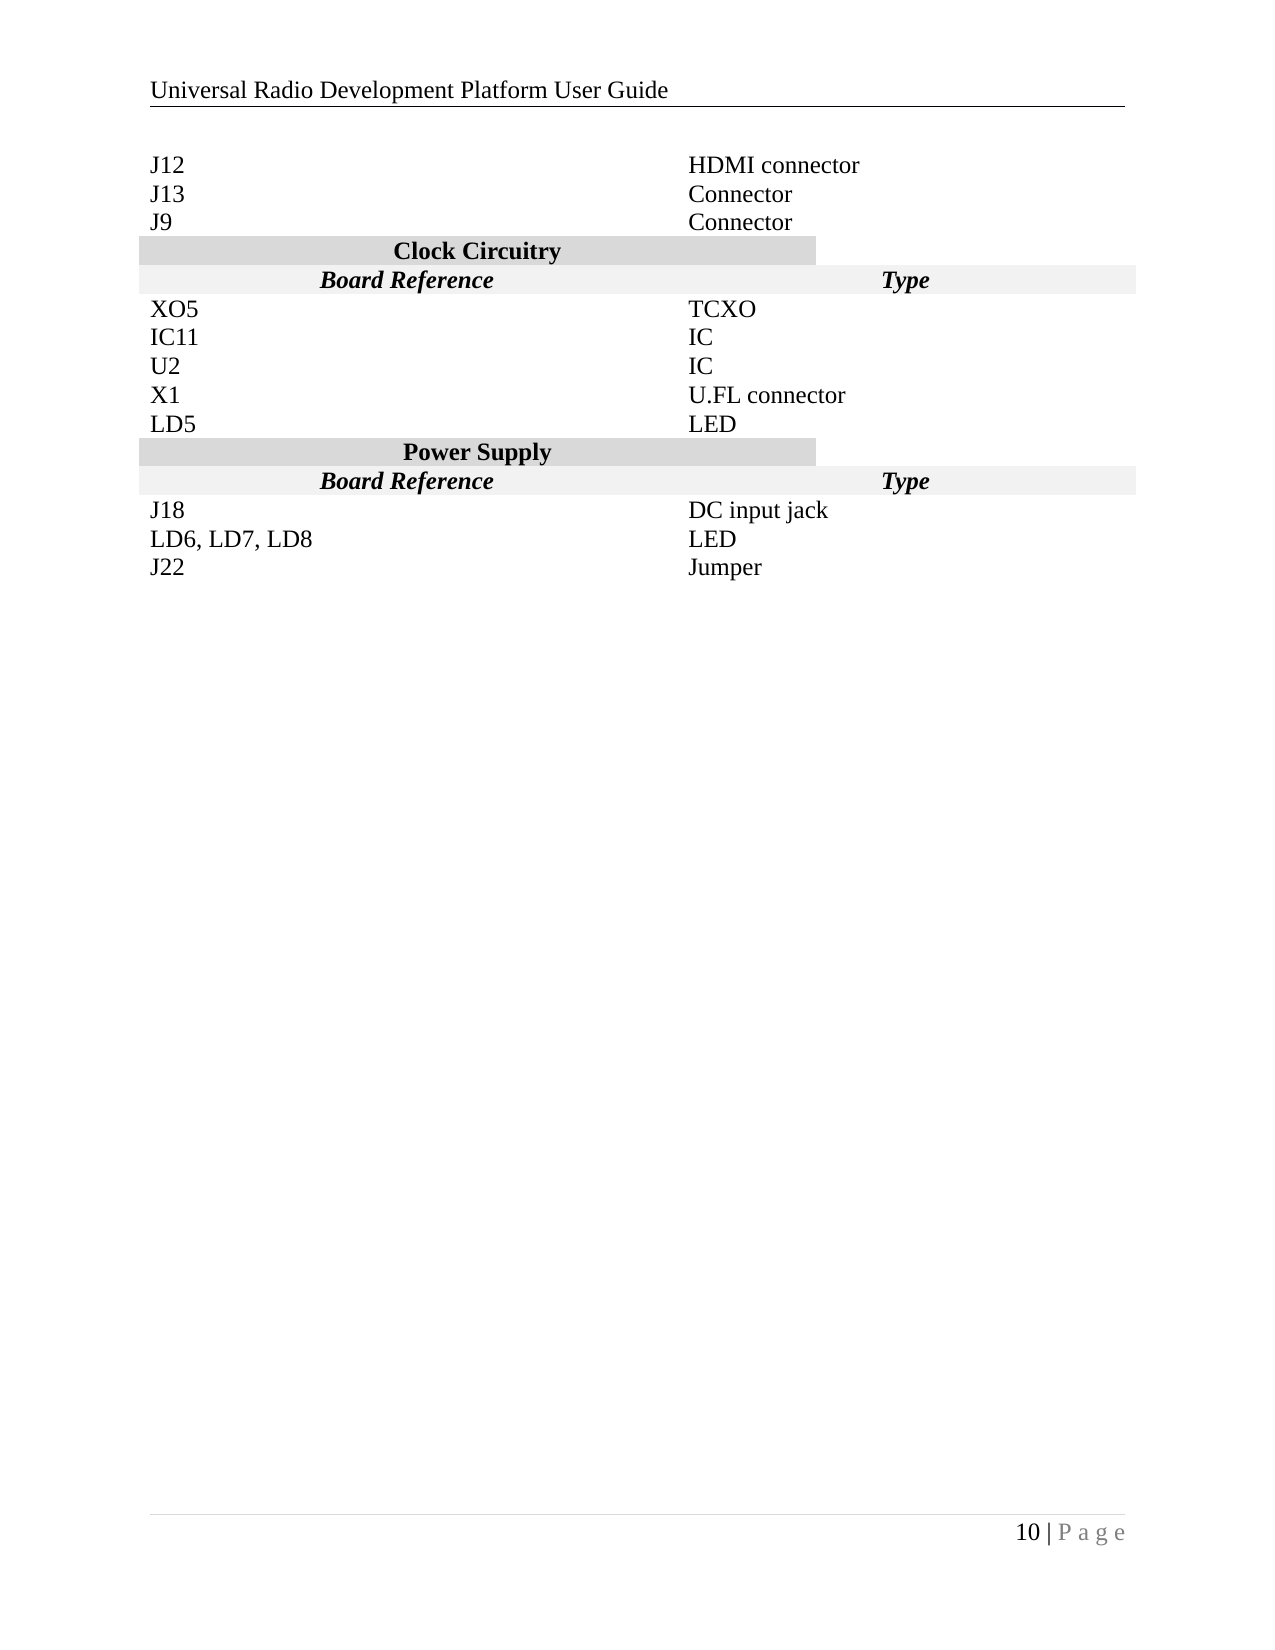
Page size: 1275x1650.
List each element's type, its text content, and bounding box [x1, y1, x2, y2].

table_cell Type [677, 466, 1136, 495]
table_cell Clock Circuitry [139, 236, 816, 265]
table_cell Connector [677, 208, 1136, 236]
table_cell J13 [139, 179, 677, 207]
table_cell Board Reference [139, 265, 677, 294]
table_cell LED [677, 524, 1136, 552]
table_cell X1 [139, 380, 677, 409]
table_cell TCXO [677, 294, 1136, 322]
table_cell LD5 [139, 409, 677, 437]
table_cell U.FL connector [677, 380, 1136, 409]
table_cell DC input jack [677, 495, 1136, 524]
table_cell U2 [139, 351, 677, 380]
table_cell Connector [677, 179, 1136, 207]
table_cell IC11 [139, 323, 677, 351]
table_cell HDMI connector [677, 150, 1136, 179]
table_cell Jumper [677, 553, 1136, 581]
table_cell LD6, LD7, LD8 [139, 524, 677, 552]
table_cell J22 [139, 553, 677, 581]
table_cell Power Supply [139, 438, 816, 466]
table_cell J12 [139, 150, 677, 179]
table_cell IC [677, 323, 1136, 351]
table_cell XO5 [139, 294, 677, 322]
table_cell IC [677, 351, 1136, 380]
table_cell Board Reference [139, 466, 677, 495]
table_cell Type [677, 265, 1136, 294]
table_cell J9 [139, 208, 677, 236]
table_cell LED [677, 409, 1136, 437]
table_cell J18 [139, 495, 677, 524]
